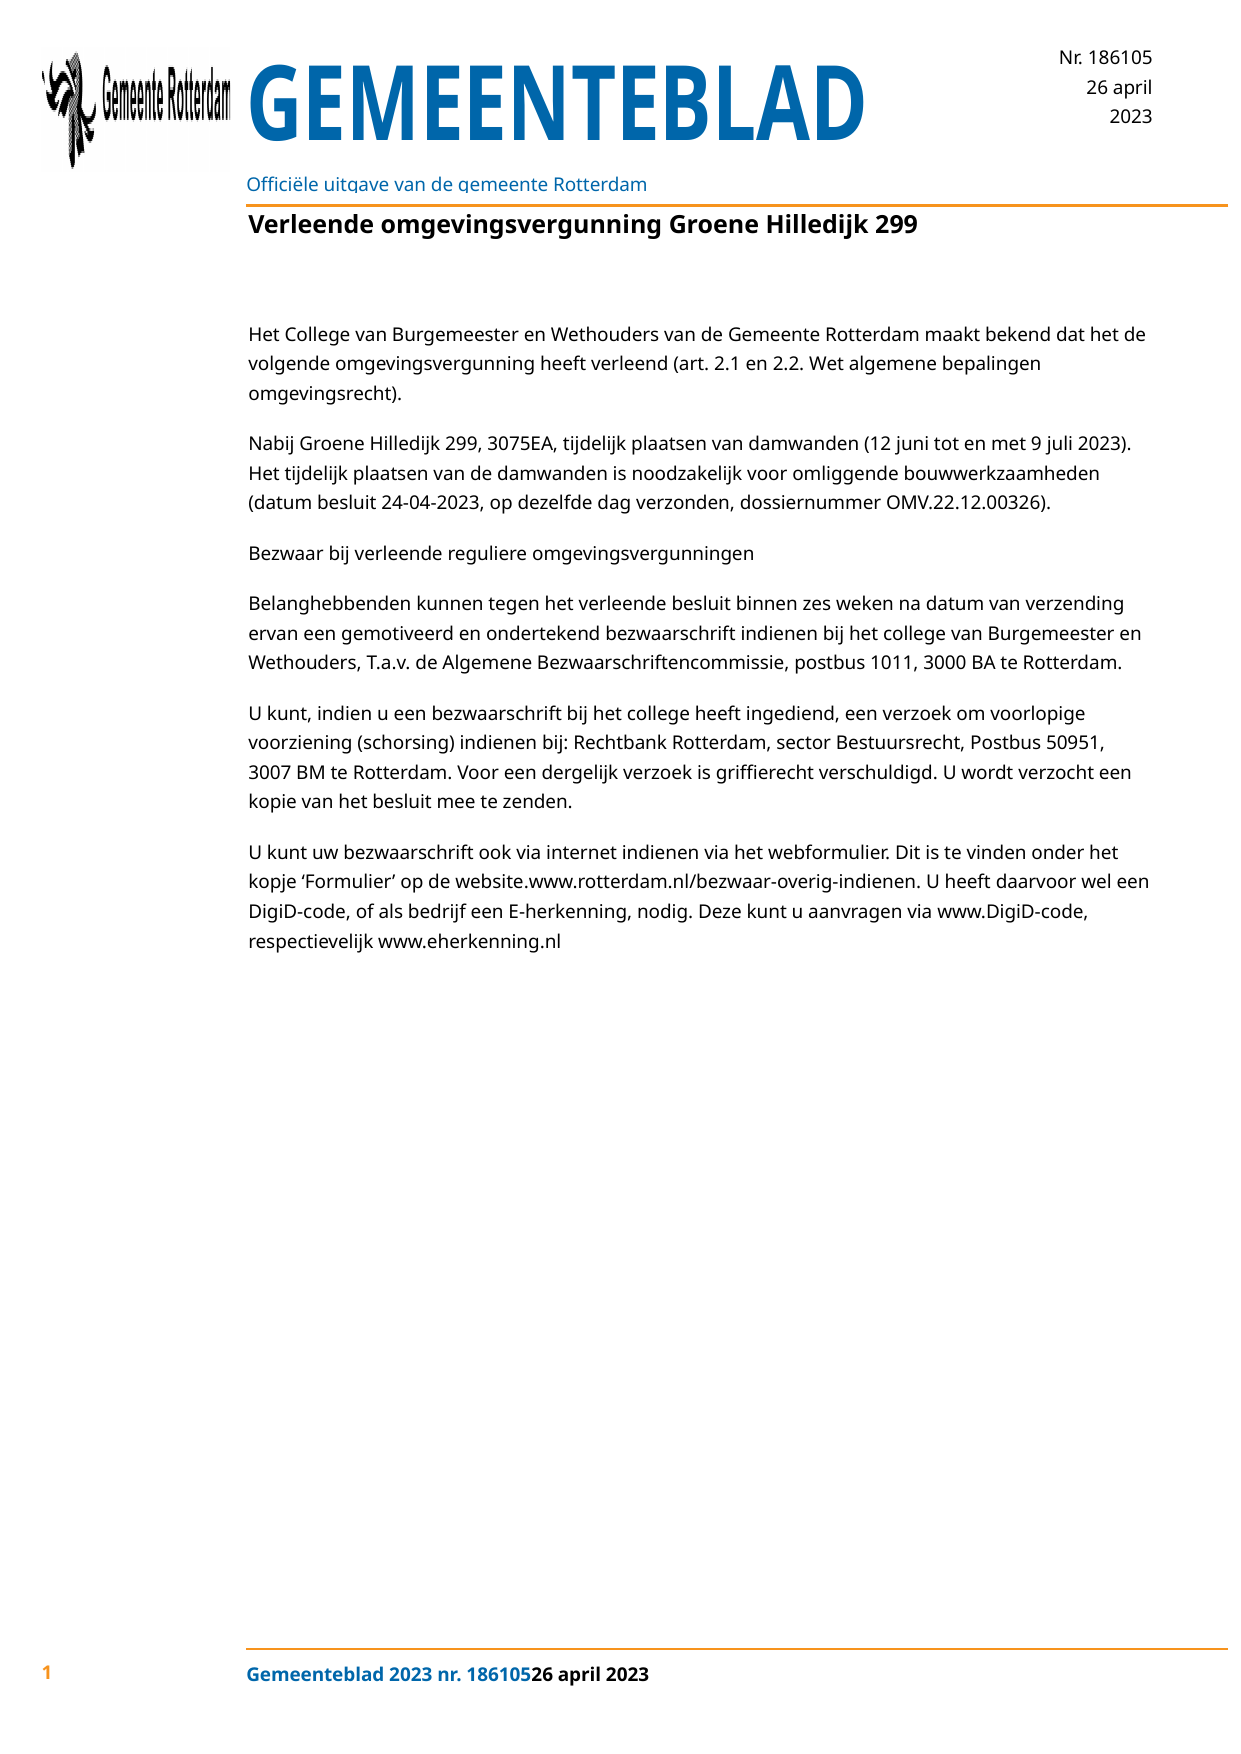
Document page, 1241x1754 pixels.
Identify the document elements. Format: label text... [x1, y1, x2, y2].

text Nabij Groene Hilledijk 299, 3075EA, tijdelijk plaatsen van damwanden (12 juni tot en met 9 juli 2023). Het tijdelijk plaatsen van de damwanden is noodzakelijk voor omliggende bouwwerkzaamheden (datum besluit 24-04-2023, op dezelfde dag verzonden, dossiernummer OMV.22.12.00326). [248, 430, 1152, 515]
text U kunt uw bezwaarschrift ook via internet indienen via het webformulier. Dit is te vinden onder het kopje ‘Formulier’ op de website.www.rotterdam.nl/bezwaar-overig-indienen. U heeft daarvoor wel een DigiD-code, of als bedrijf een E-herkenning, nodig. Deze kunt u aanvragen via www.DigiD-code, respectievelijk www.eherkenning.nl [248, 839, 1152, 953]
text Het College van Burgemeester en Wethouders van de Gemeente Rotterdam maakt bekend dat het de volgende omgevingsvergunning heeft verleend (art. 2.1 en 2.2. Wet algemene bepalingen omgevingsrecht). [248, 321, 1152, 406]
text Belanghebbenden kunnen tegen het verleende besluit binnen zes weken na datum van verzending ervan een gemotiveerd en ondertekend bezwaarschrift indienen bij het college van Burgemeester en Wethouders, T.a.v. de Algemene Bezwaarschriftencommissie, postbus 1011, 3000 BA te Rotterdam. [248, 590, 1152, 675]
text U kunt, indien u een bezwaarschrift bij het college heeft ingediend, een verzoek om voorlopige voorziening (schorsing) indienen bij: Rechtbank Rotterdam, sector Bestuursrecht, Postbus 50951, 3007 BM te Rotterdam. Voor een dergelijk verzoek is griffierecht verschuldigd. U wordt verzocht een kopie van het besluit mee te zenden. [248, 700, 1152, 814]
picture [41, 47, 231, 172]
text Verleende omgevingsvergunning Groene Hilledijk 299 [248, 207, 1152, 241]
text Bezwaar bij verleende reguliere omgevingsvergunningen [248, 540, 1152, 566]
